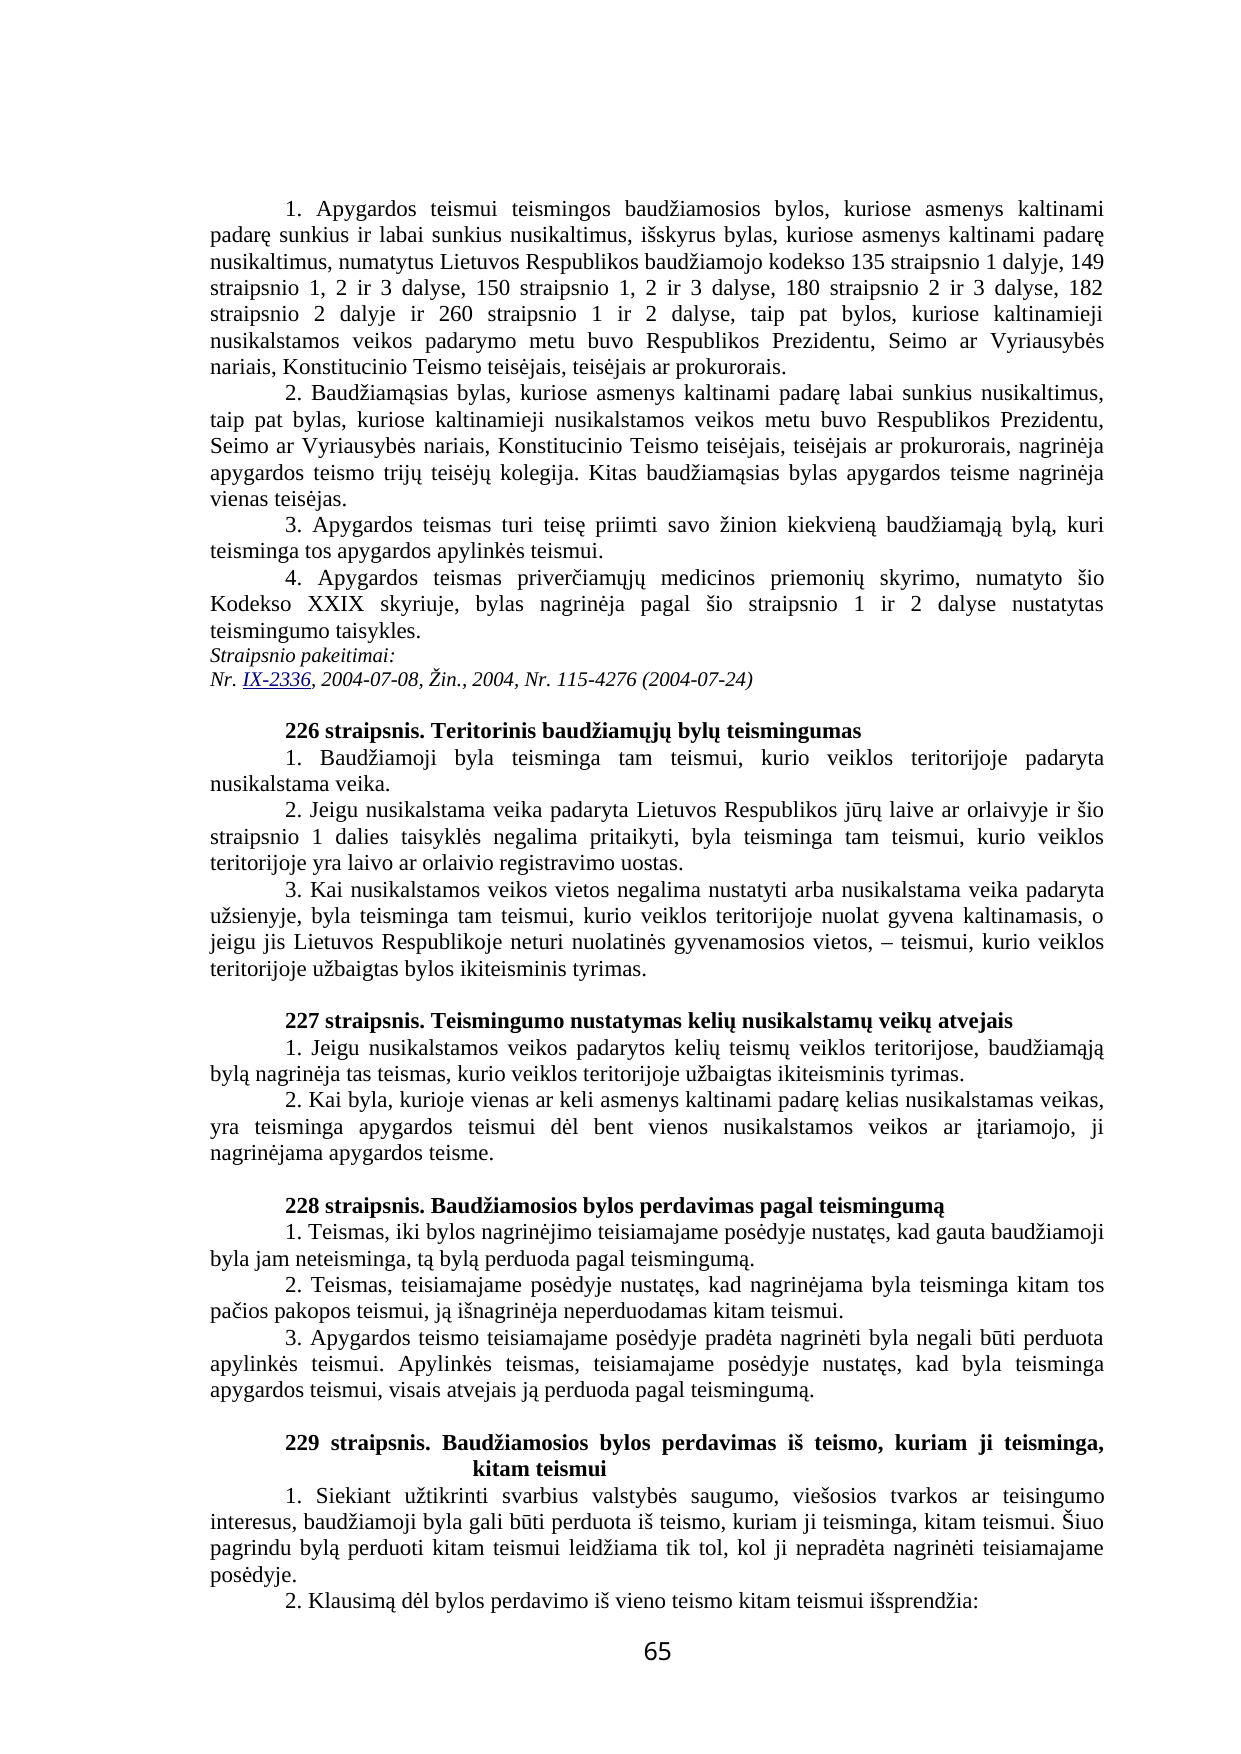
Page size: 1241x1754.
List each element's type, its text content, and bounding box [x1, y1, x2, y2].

text 1. Baudžiamoji byla teisminga tam teismui, kurio veiklos teritorijoje padaryta nusikalstama veika. [210, 744, 1106, 797]
text 2. Baudžiamąsias bylas, kuriose asmenys kaltinami padarę labai sunkius nusikaltimus, taip pat bylas, kuriose kaltinamieji nusikalstamos veikos metu buvo Respublikos Prezidentu, Seimo ar Vyriausybės nariais, Konstitucinio Teismo teisėjais, teisėjais ar prokurorais, nagrinėja apygardos teismo trijų teisėjų kolegija. Kitas baudžiamąsias bylas apygardos teisme nagrinėja vienas teisėjas. [210, 379, 1106, 511]
text 228 straipsnis. Baudžiamosios bylos perdavimas pagal teismingumą [210, 1192, 1106, 1218]
text 2. Jeigu nusikalstama veika padaryta Lietuvos Respublikos jūrų laive ar orlaivyje ir šio straipsnio 1 dalies taisyklės negalima pritaikyti, byla teisminga tam teismui, kurio veiklos teritorijoje yra laivo ar orlaivio registravimo uostas. [210, 797, 1106, 876]
text 227 straipsnis. Teismingumo nustatymas kelių nusikalstamų veikų atvejais [285, 1007, 1106, 1034]
text 1. Teismas, iki bylos nagrinėjimo teisiamajame posėdyje nustatęs, kad gauta baudžiamoji byla jam neteisminga, tą bylą perduoda pagal teismingumą. [210, 1218, 1106, 1271]
text 1. Siekiant užtikrinti svarbius valstybės saugumo, viešosios tvarkos ar teisingumo interesus, baudžiamoji byla gali būti perduota iš teismo, kuriam ji teisminga, kitam teismui. Šiuo pagrindu bylą perduoti kitam teismui leidžiama tik tol, kol ji nepradėta nagrinėti teisiamajame posėdyje. [210, 1482, 1106, 1587]
text 1. Apygardos teismui teismingos baudžiamosios bylos, kuriose asmenys kaltinami padarę sunkius ir labai sunkius nusikaltimus, išskyrus bylas, kuriose asmenys kaltinami padarę nusikaltimus, numatytus Lietuvos Respublikos baudžiamojo kodekso 135 straipsnio 1 dalyje, 149 straipsnio 1, 2 ir 3 dalyse, 150 straipsnio 1, 2 ir 3 dalyse, 180 straipsnio 2 ir 3 dalyse, 182 straipsnio 2 dalyje ir 260 straipsnio 1 ir 2 dalyse, taip pat bylos, kuriose kaltinamieji nusikalstamos veikos padarymo metu buvo Respublikos Prezidentu, Seimo ar Vyriausybės nariais, Konstitucinio Teismo teisėjais, teisėjais ar prokurorais. [210, 195, 1106, 379]
text Straipsnio pakeitimai: [210, 643, 1106, 667]
text 2. Klausimą dėl bylos perdavimo iš vieno teismo kitam teismui išsprendžia: [210, 1587, 1106, 1613]
text 1. Jeigu nusikalstamos veikos padarytos kelių teismų veiklos teritorijose, baudžiamąją bylą nagrinėja tas teismas, kurio veiklos teritorijoje užbaigtas ikiteisminis tyrimas. [210, 1034, 1106, 1086]
text 4. Apygardos teismas priverčiamųjų medicinos priemonių skyrimo, numatyto šio Kodekso XXIX skyriuje, bylas nagrinėja pagal šio straipsnio 1 ir 2 dalyse nustatytas teismingumo taisykles. [210, 564, 1106, 643]
text 3. Apygardos teismo teisiamajame posėdyje pradėta nagrinėti byla negali būti perduota apylinkės teismui. Apylinkės teismas, teisiamajame posėdyje nustatęs, kad byla teisminga apygardos teismui, visais atvejais ją perduoda pagal teismingumą. [210, 1324, 1106, 1403]
text 2. Teismas, teisiamajame posėdyje nustatęs, kad nagrinėjama byla teisminga kitam tos pačios pakopos teismui, ją išnagrinėja neperduodamas kitam teismui. [210, 1271, 1106, 1324]
text Nr. IX-2336, 2004-07-08, Žin., 2004, Nr. 115-4276 (2004-07-24) [210, 667, 1106, 691]
text 3. Kai nusikalstamos veikos vietos negalima nustatyti arba nusikalstama veika padaryta užsienyje, byla teisminga tam teismui, kurio veiklos teritorijoje nuolat gyvena kaltinamasis, o jeigu jis Lietuvos Respublikoje neturi nuolatinės gyvenamosios vietos, – teismui, kurio veiklos teritorijoje užbaigtas bylos ikiteisminis tyrimas. [210, 876, 1106, 981]
text 3. Apygardos teismas turi teisę priimti savo žinion kiekvieną baudžiamąją bylą, kuri teisminga tos apygardos apylinkės teismui. [210, 511, 1106, 564]
text 226 straipsnis. Teritorinis baudžiamųjų bylų teismingumas [210, 717, 1106, 744]
text 2. Kai byla, kurioje vienas ar keli asmenys kaltinami padarę kelias nusikalstamas veikas, yra teisminga apygardos teismui dėl bent vienos nusikalstamos veikos ar įtariamojo, ji nagrinėjama apygardos teisme. [210, 1086, 1106, 1166]
text 229 straipsnis. Baudžiamosios bylos perdavimas iš teismo, kuriam ji teisminga, kitam teismui [285, 1429, 1106, 1482]
